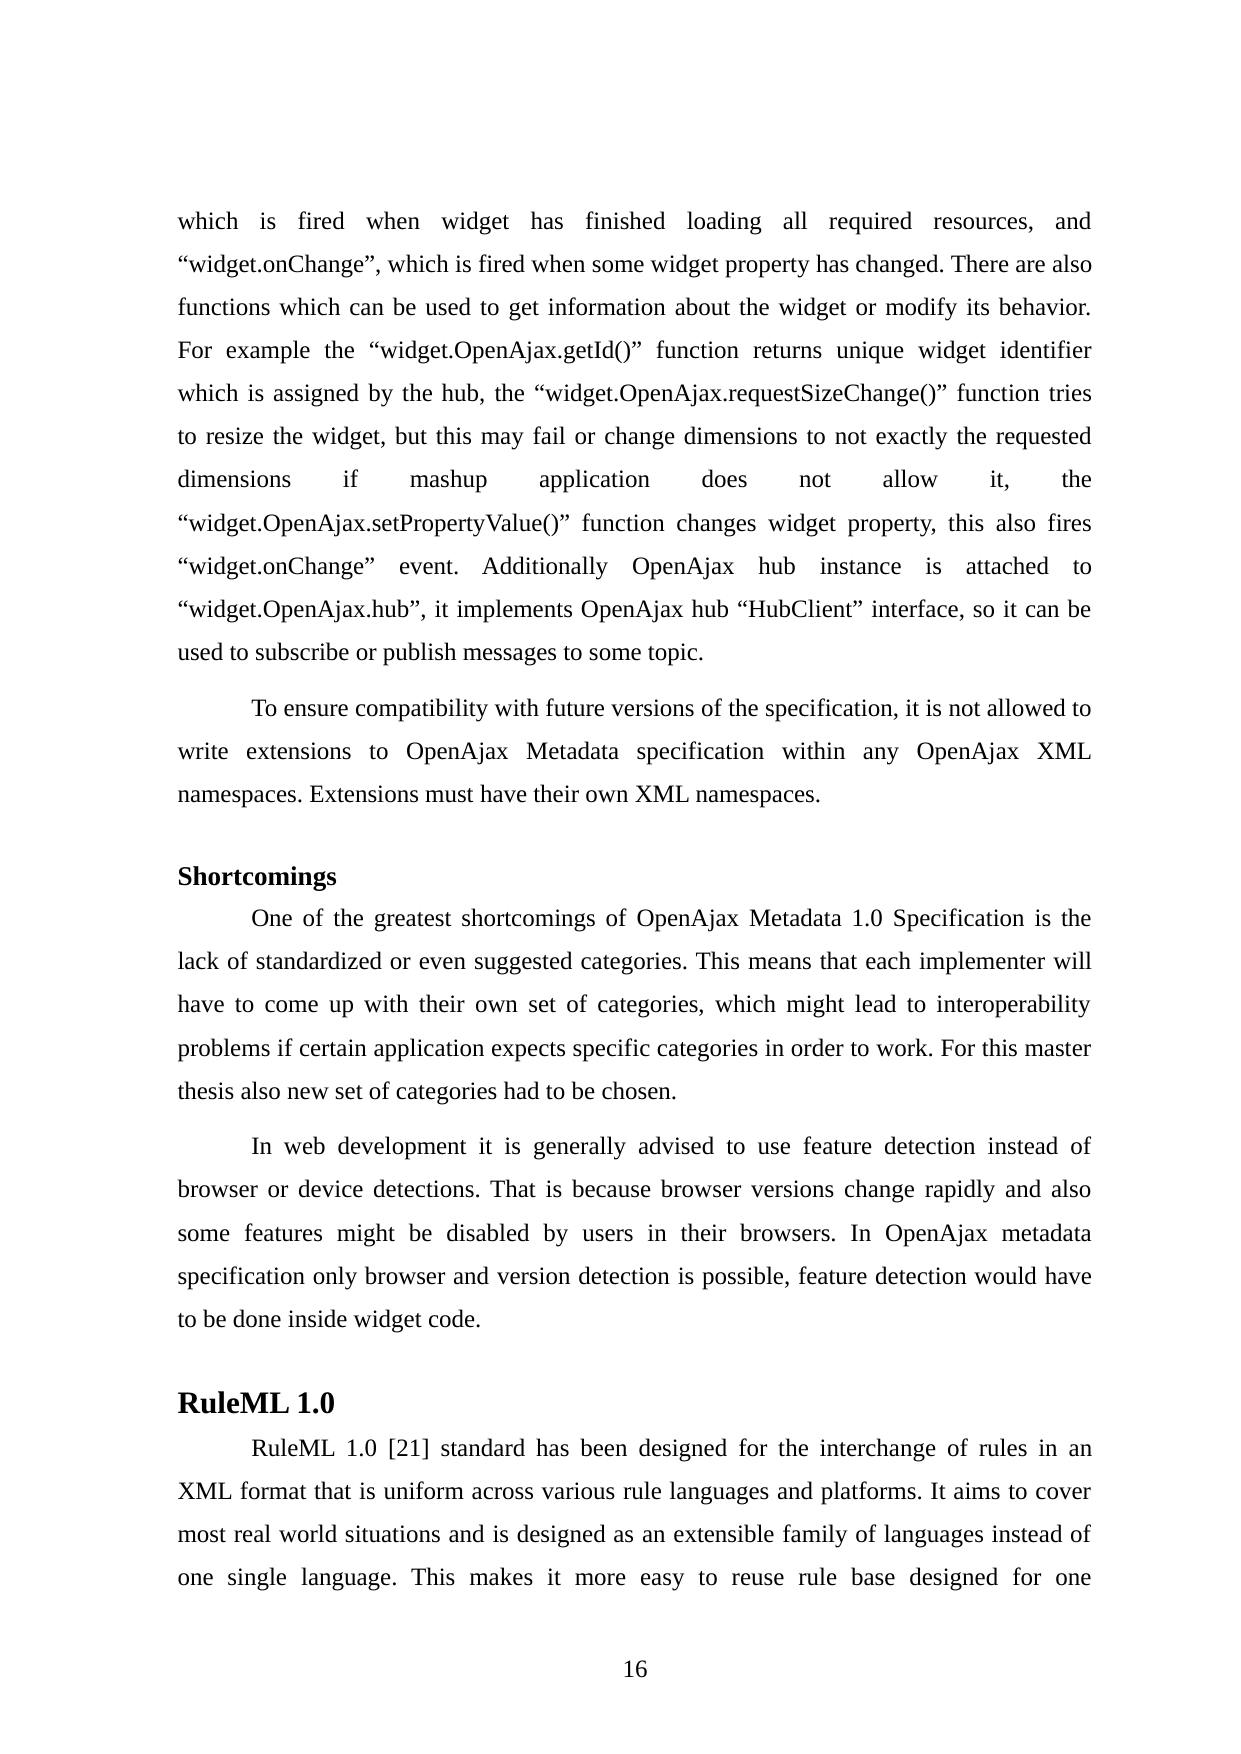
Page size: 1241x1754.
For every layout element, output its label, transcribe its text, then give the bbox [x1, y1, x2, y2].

text which is fired when widget has finished loading all required resources, and “widget.onChange”, which is fired when some widget property has changed. There are also functions which can be used to get information about the widget or modify its behavior. For example the “widget.OpenAjax.getId()” function returns unique widget identifier which is assigned by the hub, the “widget.OpenAjax.requestSizeChange()” function tries to resize the widget, but this may fail or change dimensions to not exactly the requested dimensions if mashup application does not allow it, the “widget.OpenAjax.setPropertyValue()” function changes widget property, this also fires “widget.onChange” event. Additionally OpenAjax hub instance is attached to “widget.OpenAjax.hub”, it implements OpenAjax hub “HubClient” interface, so it can be used to subscribe or publish messages to some topic. [177, 206, 1093, 666]
text RuleML 1.0 [21] standard has been designed for the interchange of rules in an XML format that is uniform across various rule languages and platforms. It aims to cover most real world situations and is designed as an extensible family of languages instead of one single language. This makes it more easy to reuse rule base designed for one [177, 1433, 1093, 1591]
subtitle Shortcomings [177, 859, 1093, 891]
text One of the greatest shortcomings of OpenAjax Metadata 1.0 Specification is the lack of standardized or even suggested categories. This means that each implementer will have to come up with their own set of categories, which might lead to interoperability problems if certain application expects specific categories in order to work. For this master thesis also new set of categories had to be chosen. [177, 903, 1093, 1104]
text In web development it is generally advised to use feature detection instead of browser or device detections. That is because browser versions change rapidly and also some features might be disabled by users in their browsers. In OpenAjax metadata specification only browser and version detection is possible, feature detection would have to be done inside widget code. [177, 1131, 1093, 1333]
subtitle RuleML 1.0 [177, 1384, 1093, 1420]
text To ensure compatibility with future versions of the specification, it is not allowed to write extensions to OpenAjax Metadata specification within any OpenAjax XML namespaces. Extensions must have their own XML namespaces. [177, 693, 1093, 808]
